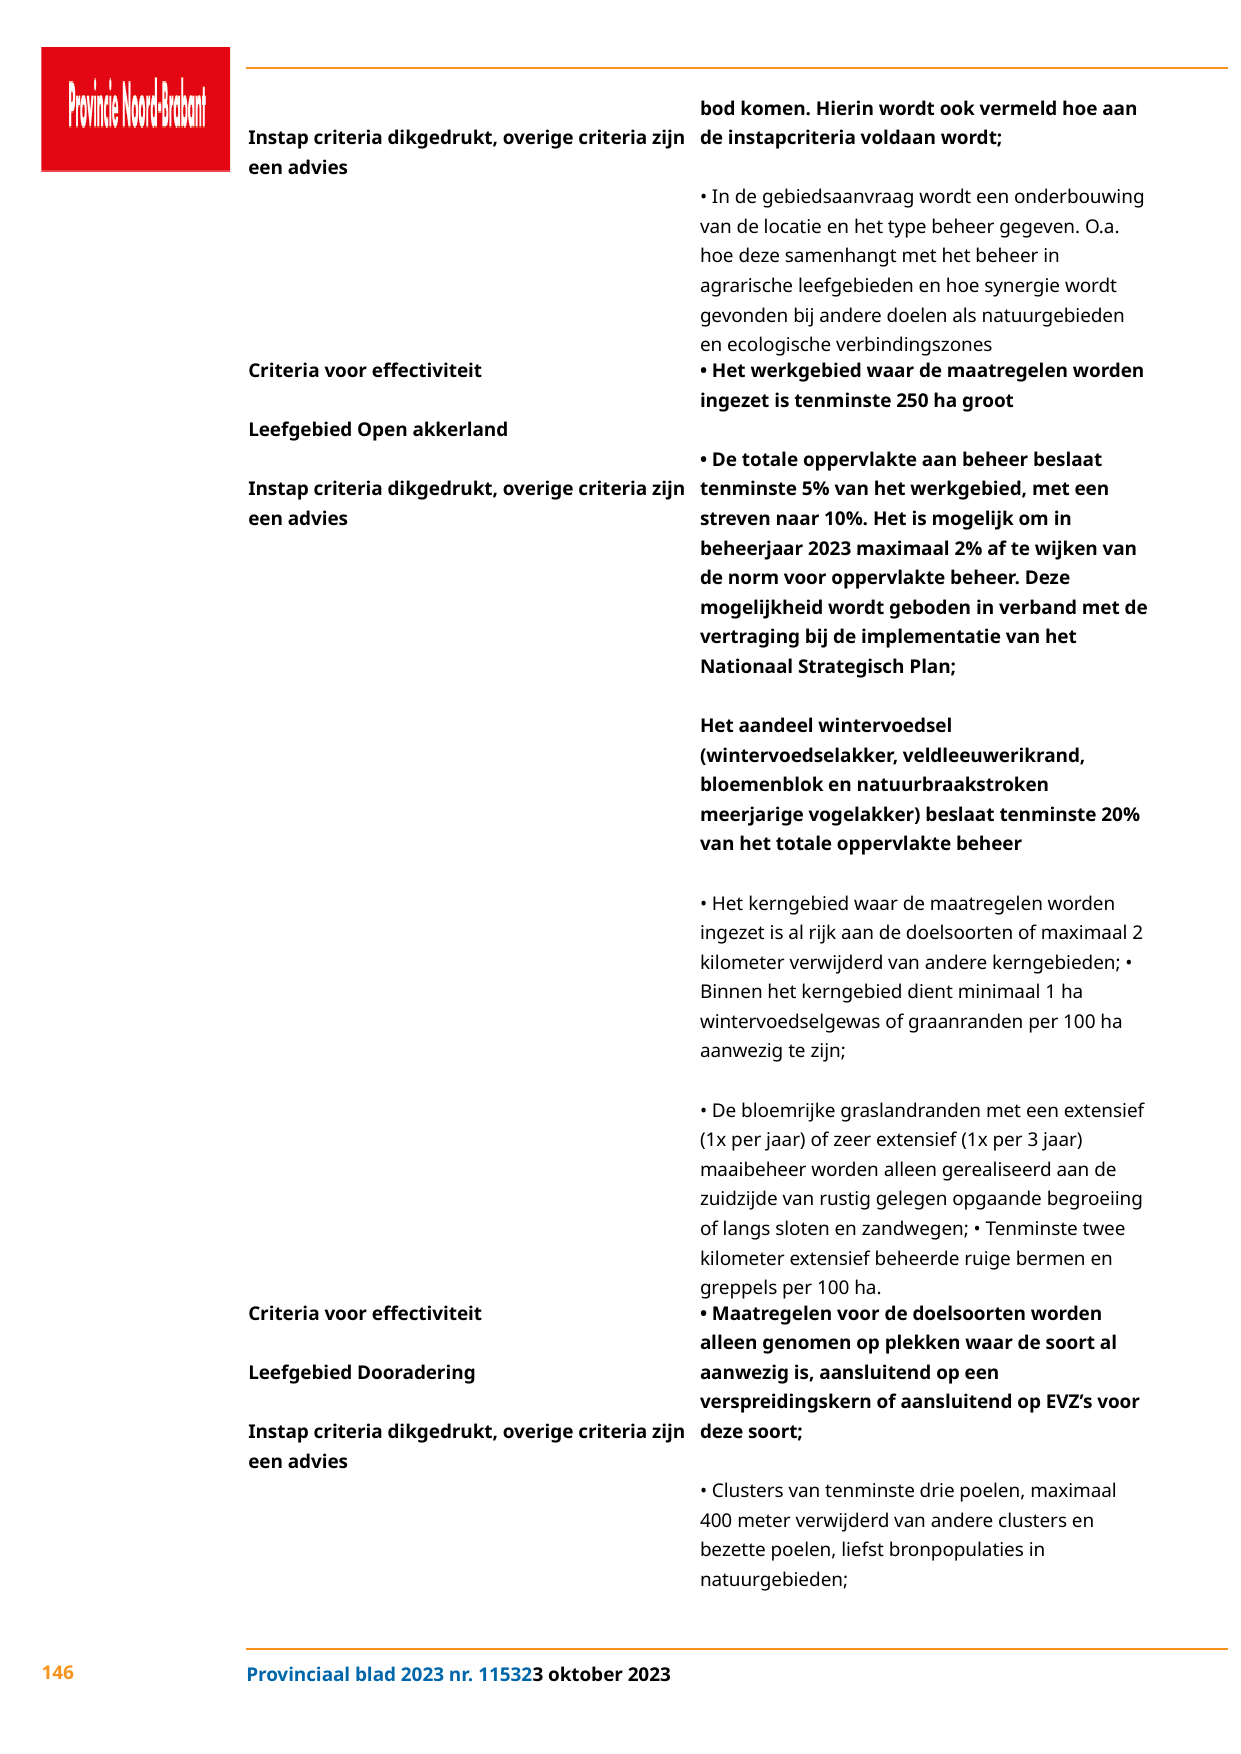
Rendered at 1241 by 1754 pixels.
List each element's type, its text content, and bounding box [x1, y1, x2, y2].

table_cell Criteria voor effectiviteit Leefgebied Open akkerland Instap criteria dikgedrukt, overige criteria zijn een advies [248, 357, 700, 1300]
table_cell • Maatregelen voor de doelsoorten worden alleen genomen op plekken waar de soort al aanwezig is, aansluitend op een verspreidingskern of aansluitend op EVZ’s voor deze soort; • Clusters van tenminste drie poelen, maximaal 400 meter verwijderd van andere clusters en bezette poelen, liefst bronpopulaties in natuurgebieden; [700, 1300, 1152, 1592]
table_cell bod komen. Hierin wordt ook vermeld hoe aan de instapcriteria voldaan wordt; • In de gebiedsaanvraag wordt een onderbouwing van de locatie en het type beheer gegeven. O.a. hoe deze samenhangt met het beheer in agrarische leefgebieden en hoe synergie wordt gevonden bij andere doelen als natuurgebieden en ecologische verbindingszones [700, 95, 1152, 357]
picture [41, 47, 231, 172]
table_cell Instap criteria dikgedrukt, overige criteria zijn een advies [248, 95, 700, 357]
table_cell • Het werkgebied waar de maatregelen worden ingezet is tenminste 250 ha groot • De totale oppervlakte aan beheer beslaat tenminste 5% van het werkgebied, met een streven naar 10%. Het is mogelijk om in beheerjaar 2023 maximaal 2% af te wijken van de norm voor oppervlakte beheer. Deze mogelijkheid wordt geboden in verband met de vertraging bij de implementatie van het Nationaal Strategisch Plan; Het aandeel wintervoedsel (wintervoedselakker, veldleeuwerikrand, bloemenblok en natuurbraakstroken meerjarige vogelakker) beslaat tenminste 20% van het totale oppervlakte beheer • Het kerngebied waar de maatregelen worden ingezet is al rijk aan de doelsoorten of maximaal 2 kilometer verwijderd van andere kerngebieden; • Binnen het kerngebied dient minimaal 1 ha wintervoedselgewas of graanranden per 100 ha aanwezig te zijn; • De bloemrijke graslandranden met een extensief (1x per jaar) of zeer extensief (1x per 3 jaar) maaibeheer worden alleen gerealiseerd aan de zuidzijde van rustig gelegen opgaande begroeiing of langs sloten en zandwegen; • Tenminste twee kilometer extensief beheerde ruige bermen en greppels per 100 ha. [700, 357, 1152, 1300]
table_cell Criteria voor effectiviteit Leefgebied Dooradering Instap criteria dikgedrukt, overige criteria zijn een advies [248, 1300, 700, 1592]
